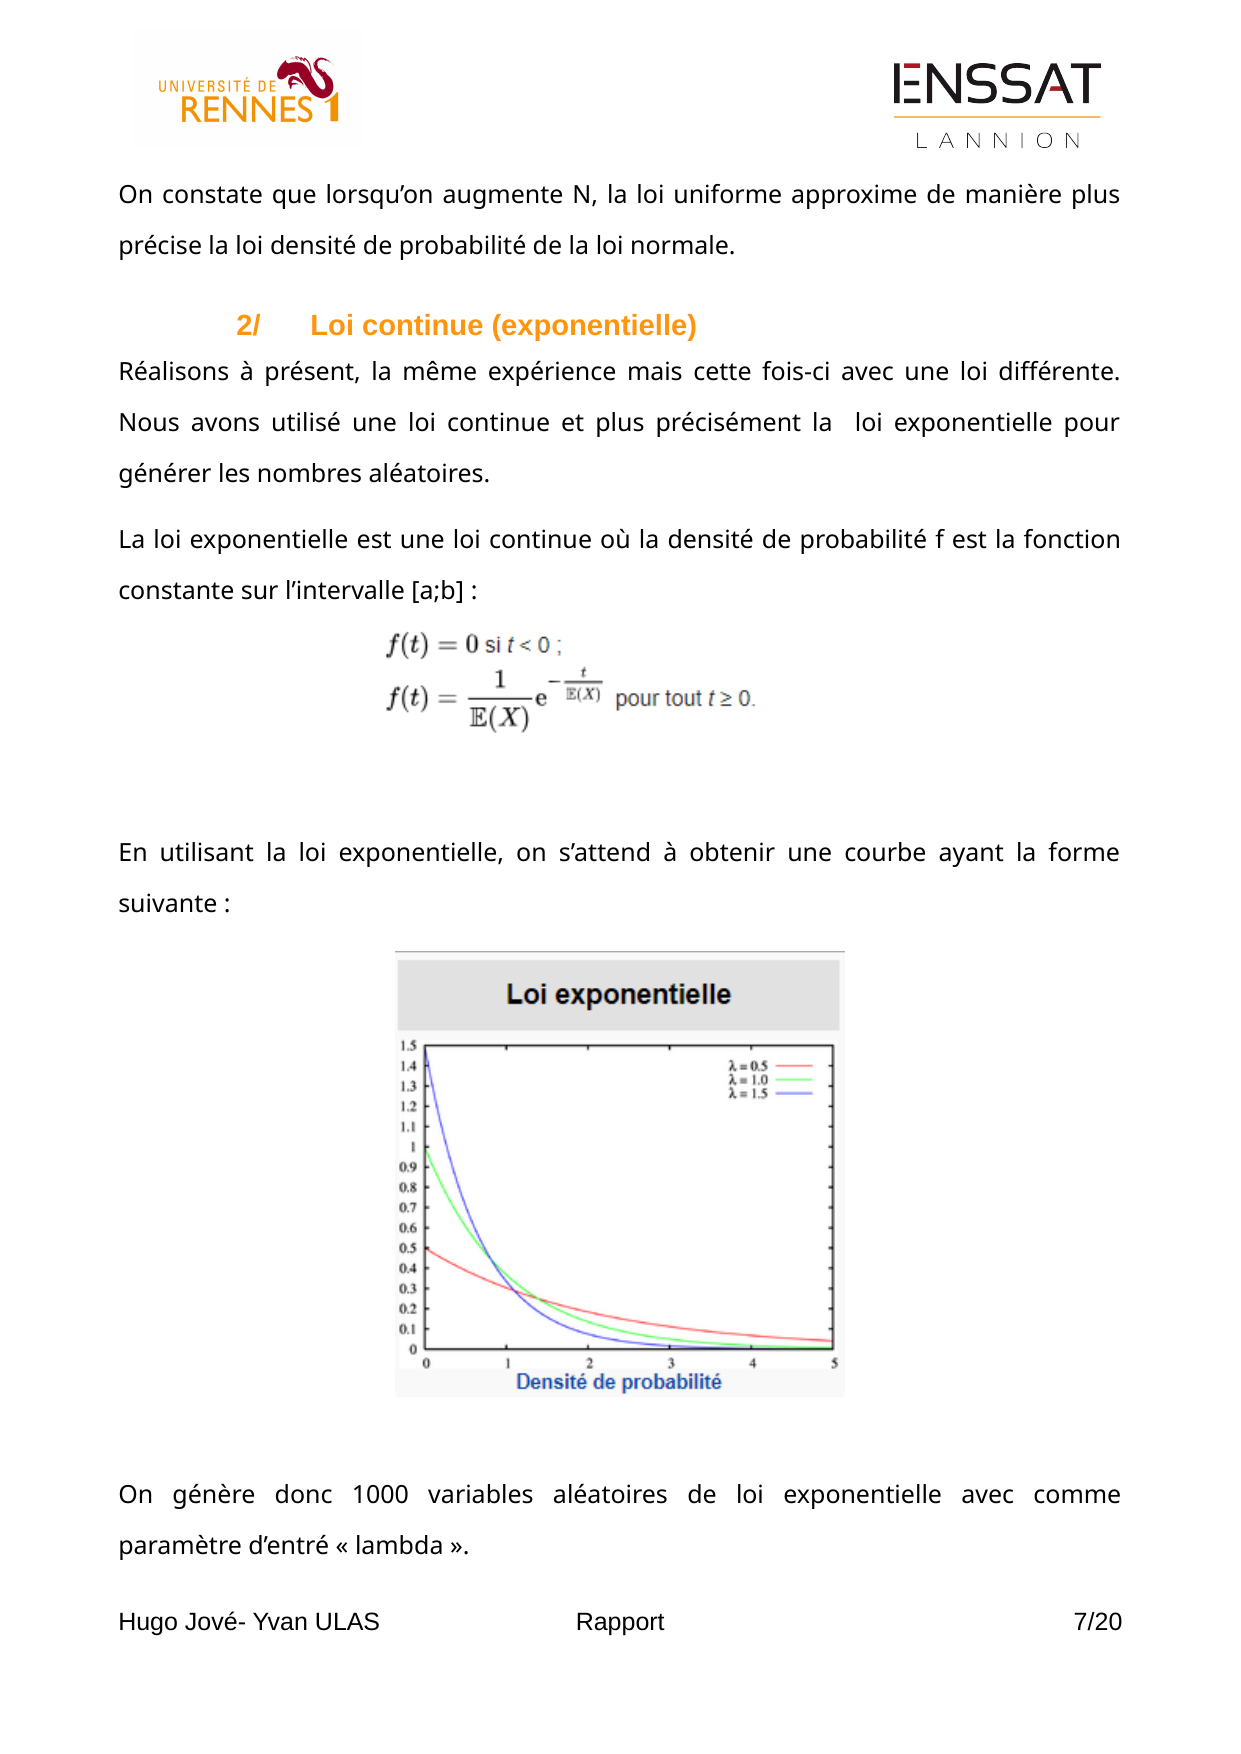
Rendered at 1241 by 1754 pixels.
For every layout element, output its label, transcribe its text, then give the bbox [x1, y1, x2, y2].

text La loi exponentielle est une loi continue où la densité de probabilité f est la fonction constante sur l’intervalle [a;b] : [118, 521, 1122, 606]
picture [395, 951, 845, 1397]
subtitle Loi continue (exponentielle) [236, 308, 1122, 341]
picture [133, 29, 363, 148]
text En utilisant la loi exponentielle, on s’attend à obtenir une courbe ayant la forme suivante : [118, 835, 1122, 920]
picture [382, 623, 766, 736]
text On génère donc 1000 variables aléatoires de loi exponentielle avec comme paramètre d’entré « lambda ». [118, 1477, 1122, 1562]
text On constate que lorsqu’on augmente N, la loi uniforme approxime de manière plus précise la loi densité de probabilité de la loi normale. [118, 176, 1122, 261]
picture [894, 63, 1101, 148]
text Réalisons à présent, la même expérience mais cette fois-ci avec une loi différente. Nous avons utilisé une loi continue et plus précisément la loi exponentielle pour générer les nombres aléatoires. [118, 354, 1122, 490]
